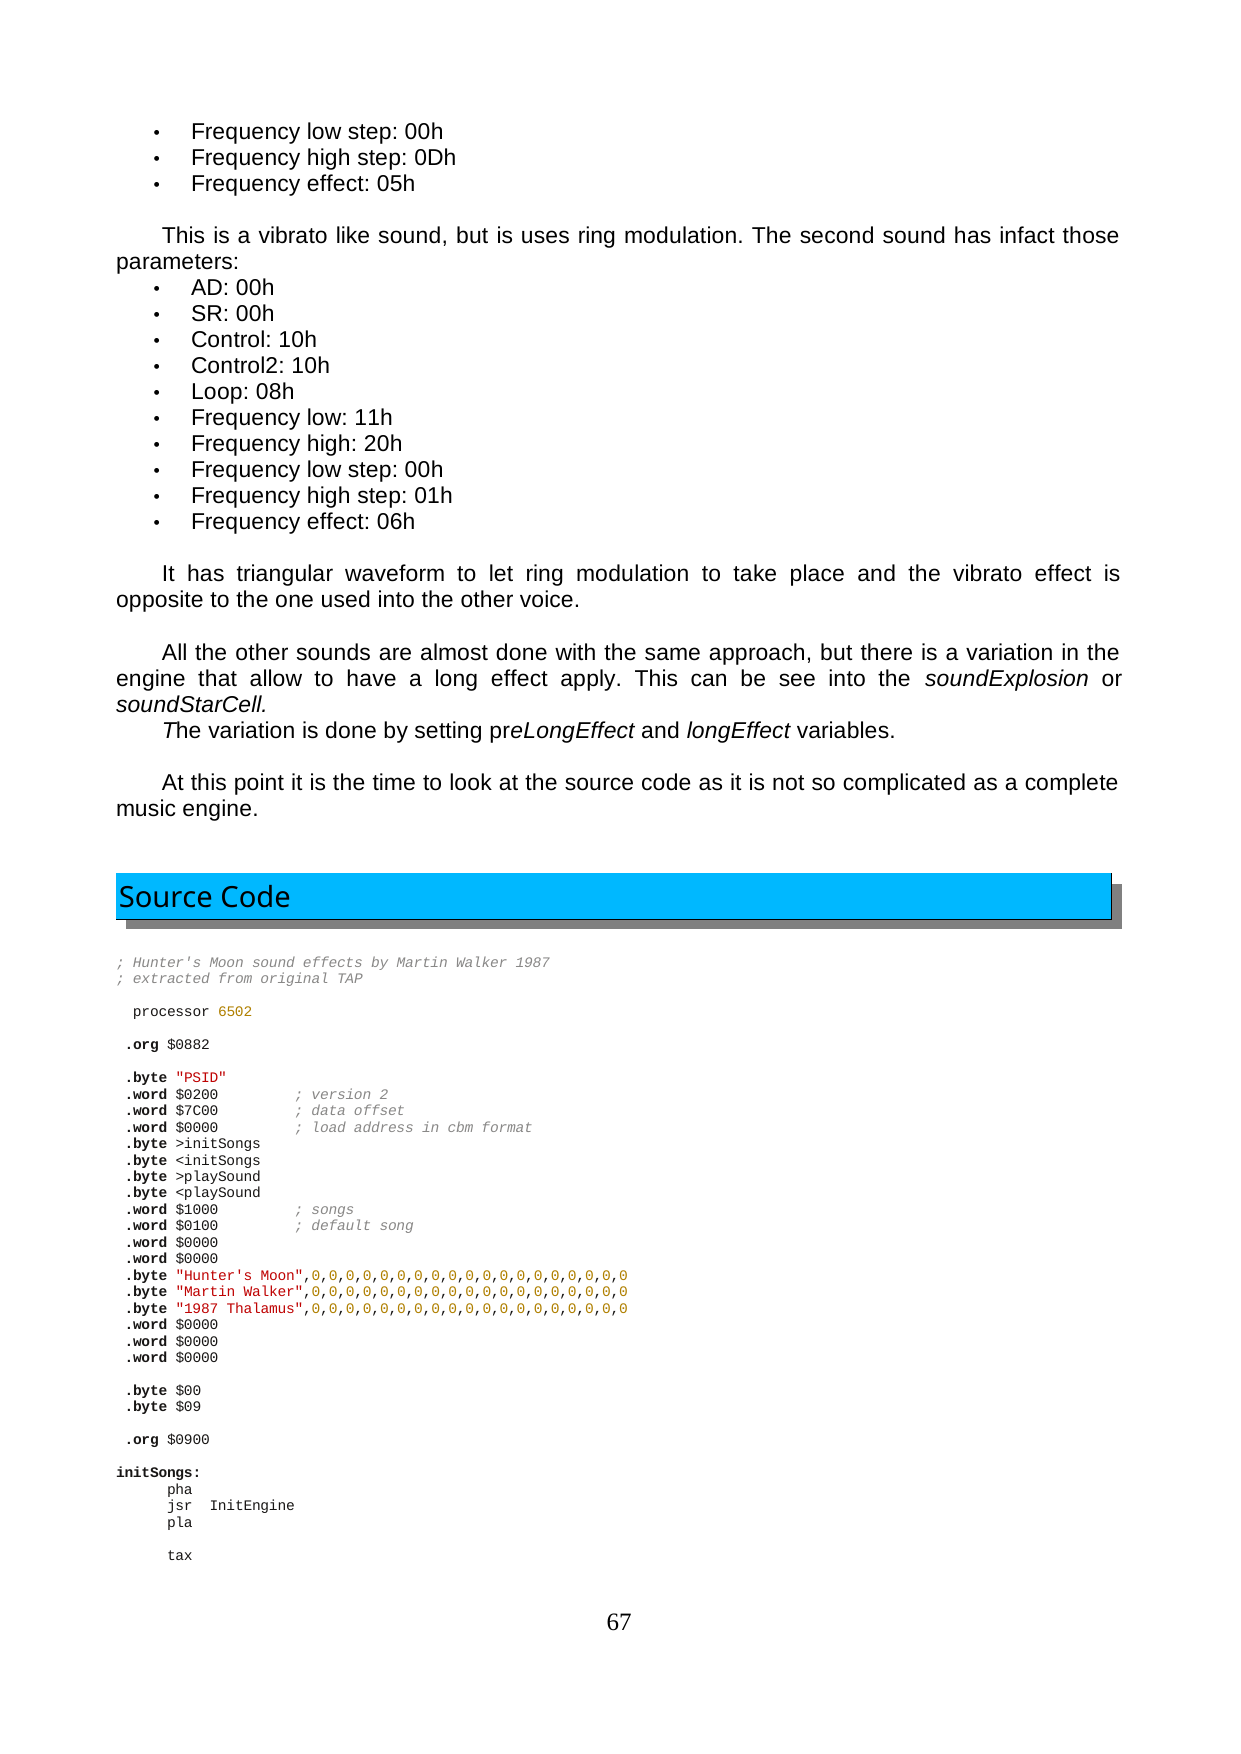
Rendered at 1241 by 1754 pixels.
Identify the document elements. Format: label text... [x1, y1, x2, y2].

text .byte $00 [116, 1383, 1122, 1400]
text Source Code [116, 873, 1111, 919]
list AD: 00h [153, 274, 1122, 300]
text .byte >initSongs [116, 1136, 1122, 1153]
text pla [116, 1515, 1122, 1531]
text .byte $09 [116, 1400, 1122, 1416]
text ; extracted from original TAP [116, 972, 1122, 988]
list Control2: 10h [153, 352, 1122, 378]
text ; Hunter's Moon sound effects by Martin Walker 1987 [116, 955, 1122, 972]
text All the other sounds are almost done with the same approach, but there is a variation in the engine that allow to have a long effect apply. This can be see into the soundExplosion or soundStarCell. [116, 639, 1122, 717]
text .org $0900 [116, 1433, 1122, 1449]
text .word $0000 ; load address in cbm format [116, 1120, 1122, 1136]
text .word $0000 [116, 1252, 1122, 1268]
text jsr InitEngine [116, 1498, 1122, 1515]
text .byte "Martin Walker",0,0,0,0,0,0,0,0,0,0,0,0,0,0,0,0,0,0,0 [116, 1284, 1122, 1301]
text .word $1000 ; songs [116, 1202, 1122, 1219]
text The variation is done by setting preLongEffect and longEffect variables. [116, 717, 1122, 743]
text .org $0882 [116, 1038, 1122, 1054]
text It has triangular waveform to let ring modulation to take place and the vibrato effect is opposite to the one used into the other voice. [116, 561, 1122, 613]
list Frequency low: 11h [153, 404, 1122, 431]
text .word $7C00 ; data offset [116, 1103, 1122, 1120]
text .word $0000 [116, 1334, 1122, 1350]
list SR: 00h [153, 300, 1122, 326]
text .word $0100 ; default song [116, 1219, 1122, 1235]
list Frequency high step: 01h [153, 483, 1122, 509]
text .word $0200 ; version 2 [116, 1087, 1122, 1103]
text .byte "Hunter's Moon",0,0,0,0,0,0,0,0,0,0,0,0,0,0,0,0,0,0,0 [116, 1268, 1122, 1284]
list Frequency effect: 05h [153, 170, 1122, 196]
list Frequency high step: 0Dh [153, 144, 1122, 170]
text .byte "1987 Thalamus",0,0,0,0,0,0,0,0,0,0,0,0,0,0,0,0,0,0,0 [116, 1301, 1122, 1317]
text .byte >playSound [116, 1169, 1122, 1186]
text At this point it is the time to look at the source code as it is not so complicated as a complete music engine. [116, 769, 1122, 821]
text initSongs: [116, 1466, 1122, 1482]
text tax [116, 1548, 1122, 1564]
list Loop: 08h [153, 378, 1122, 404]
list Frequency low step: 00h [153, 457, 1122, 483]
text .byte <playSound [116, 1186, 1122, 1202]
list Frequency high: 20h [153, 431, 1122, 457]
text pha [116, 1482, 1122, 1498]
list Frequency low step: 00h [153, 118, 1122, 144]
text .word $0000 [116, 1235, 1122, 1252]
text .byte <initSongs [116, 1153, 1122, 1169]
text .byte "PSID" [116, 1071, 1122, 1087]
text processor 6502 [116, 1005, 1122, 1021]
text This is a vibrato like sound, but is uses ring modulation. The second sound has infact those parameters: [116, 222, 1122, 274]
list Frequency effect: 06h [153, 509, 1122, 535]
text .word $0000 [116, 1317, 1122, 1334]
list Control: 10h [153, 326, 1122, 352]
text .word $0000 [116, 1350, 1122, 1367]
